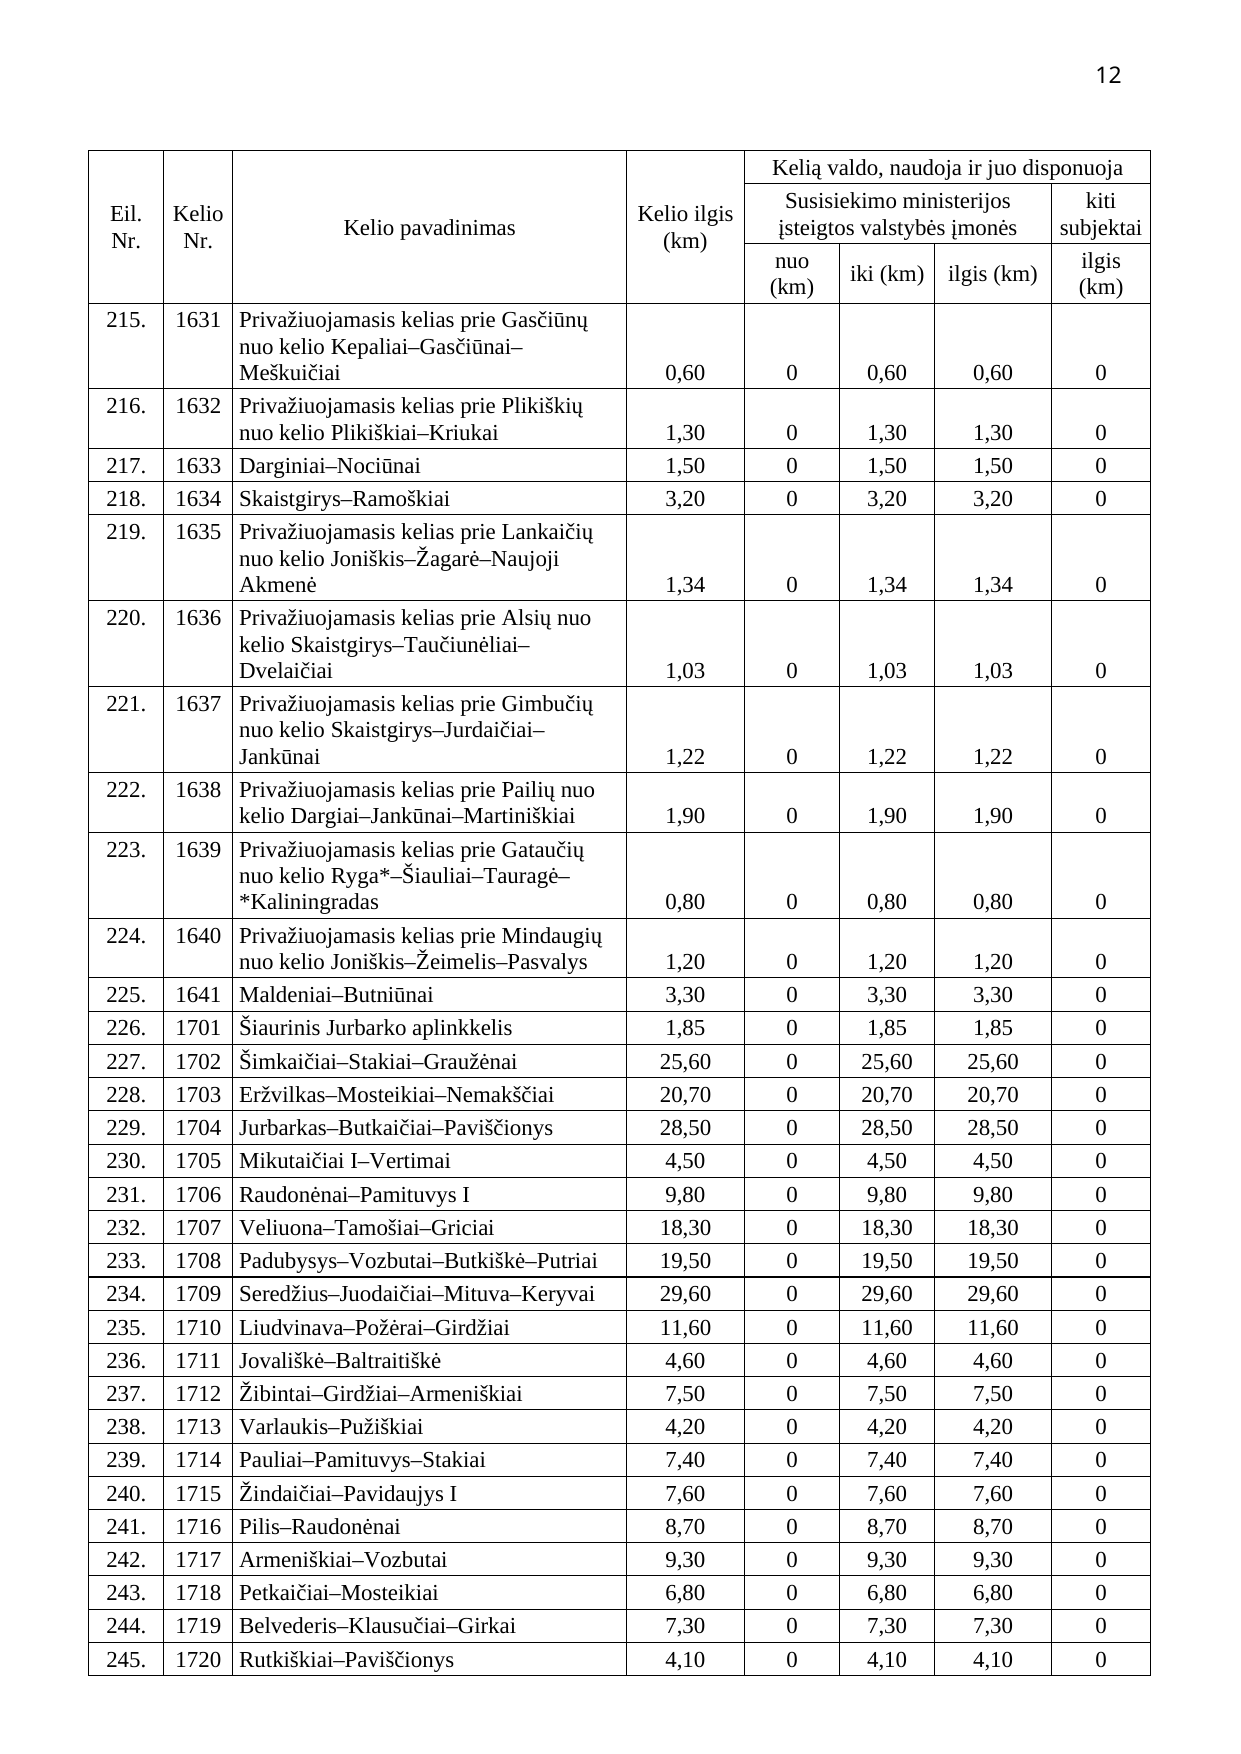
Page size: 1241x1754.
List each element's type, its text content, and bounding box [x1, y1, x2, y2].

table_cell 25,60 [935, 1045, 1051, 1077]
table_cell 9,30 [840, 1543, 934, 1575]
table_cell 3,30 [935, 978, 1051, 1011]
table_header Kelio pavadinimas [233, 151, 626, 302]
table_header Eil. Nr. [89, 151, 163, 302]
table_cell 1,50 [627, 449, 744, 481]
table_cell 231. [89, 1178, 163, 1210]
table_cell 1,34 [627, 515, 744, 600]
table_cell 0 [1052, 1244, 1150, 1276]
table_cell 216. [89, 389, 163, 448]
table_cell Jurbarkas–Butkaičiai–Paviščionys [233, 1111, 626, 1143]
table_cell 1635 [164, 515, 232, 600]
table_cell 1,03 [627, 601, 744, 686]
table_cell 1710 [164, 1311, 232, 1343]
table_cell 0 [1052, 389, 1150, 448]
table_cell 0 [745, 1510, 839, 1542]
table_cell 0 [1052, 1477, 1150, 1509]
table_cell 4,20 [840, 1410, 934, 1442]
table_cell 0 [1052, 515, 1150, 600]
table_cell Eržvilkas–Mosteikiai–Nemakščiai [233, 1078, 626, 1110]
table_cell 230. [89, 1145, 163, 1177]
table_cell 1,34 [840, 515, 934, 600]
table_cell 242. [89, 1543, 163, 1575]
table_cell 1,03 [840, 601, 934, 686]
table_cell Susisiekimo ministerijos įsteigtos valstybės įmonės [745, 184, 1051, 243]
table_cell 0 [745, 515, 839, 600]
table_cell 0 [1052, 978, 1150, 1011]
table_cell 0 [745, 1477, 839, 1509]
table_cell Petkaičiai–Mosteikiai [233, 1576, 626, 1609]
table_cell 217. [89, 449, 163, 481]
table_cell 9,80 [840, 1178, 934, 1210]
table_cell 1,50 [935, 449, 1051, 481]
table_cell 6,80 [627, 1576, 744, 1609]
table_cell 18,30 [935, 1211, 1051, 1243]
table_cell 6,80 [935, 1576, 1051, 1609]
table_cell 9,30 [627, 1543, 744, 1575]
table_cell 7,60 [627, 1477, 744, 1509]
table_cell 224. [89, 919, 163, 977]
table_cell Privažiuojamasis kelias prie Pailių nuo kelio Dargiai–Jankūnai–Martiniškiai [233, 773, 626, 832]
table_cell 28,50 [935, 1111, 1051, 1143]
table_cell 11,60 [627, 1311, 744, 1343]
table_cell 7,40 [935, 1444, 1051, 1476]
table_cell 4,10 [840, 1643, 934, 1675]
table_cell 18,30 [627, 1211, 744, 1243]
table_cell 0 [1052, 601, 1150, 686]
table_cell 25,60 [840, 1045, 934, 1077]
table_cell 0 [745, 919, 839, 977]
table_cell 232. [89, 1211, 163, 1243]
table_cell 28,50 [627, 1111, 744, 1143]
table_cell 241. [89, 1510, 163, 1542]
table_cell Mikutaičiai I–Vertimai [233, 1145, 626, 1177]
table_cell 0,80 [935, 833, 1051, 918]
table_cell 0 [1052, 1377, 1150, 1409]
table_cell Belvederis–Klausučiai–Girkai [233, 1610, 626, 1642]
table_cell 0 [1052, 304, 1150, 388]
table_cell 4,10 [935, 1643, 1051, 1675]
table_cell 7,40 [840, 1444, 934, 1476]
table_cell 6,80 [840, 1576, 934, 1609]
table_cell 7,40 [627, 1444, 744, 1476]
table_cell 1715 [164, 1477, 232, 1509]
table_cell 4,20 [627, 1410, 744, 1442]
table_cell 1702 [164, 1045, 232, 1077]
table_cell 220. [89, 601, 163, 686]
table_cell 4,10 [627, 1643, 744, 1675]
table_cell 0 [745, 1211, 839, 1243]
table_cell 1640 [164, 919, 232, 977]
table_cell 1639 [164, 833, 232, 918]
table_cell 0 [1052, 1078, 1150, 1110]
table_cell Skaistgirys–Ramoškiai [233, 482, 626, 514]
table_cell 1718 [164, 1576, 232, 1609]
table_cell 1631 [164, 304, 232, 388]
table_cell 29,60 [627, 1278, 744, 1309]
table_cell 239. [89, 1444, 163, 1476]
table_cell 1,03 [935, 601, 1051, 686]
table_cell 0 [745, 482, 839, 514]
table_cell 1,20 [935, 919, 1051, 977]
table_cell 1,20 [840, 919, 934, 977]
table_cell 1720 [164, 1643, 232, 1675]
table_cell 0 [1052, 1344, 1150, 1376]
table_cell 0 [1052, 1576, 1150, 1609]
table_cell Privažiuojamasis kelias prie Plikiškių nuo kelio Plikiškiai–Kriukai [233, 389, 626, 448]
table_cell Privažiuojamasis kelias prie Gasčiūnų nuo kelio Kepaliai–Gasčiūnai–Meškuičiai [233, 304, 626, 388]
table_cell 7,50 [627, 1377, 744, 1409]
table_cell 0 [745, 1045, 839, 1077]
table_cell 222. [89, 773, 163, 832]
table_cell 234. [89, 1278, 163, 1309]
table_cell 229. [89, 1111, 163, 1143]
table_cell 243. [89, 1576, 163, 1609]
table_cell 223. [89, 833, 163, 918]
table_cell ilgis (km) [1052, 244, 1150, 302]
table_cell 1716 [164, 1510, 232, 1542]
table_cell 1,90 [840, 773, 934, 832]
table_cell 8,70 [935, 1510, 1051, 1542]
table_cell 0 [745, 1145, 839, 1177]
table_cell 19,50 [627, 1244, 744, 1276]
table_cell Pilis–Raudonėnai [233, 1510, 626, 1542]
table_cell 0 [1052, 773, 1150, 832]
table_cell 4,60 [840, 1344, 934, 1376]
table_cell Privažiuojamasis kelias prie Gimbučių nuo kelio Skaistgirys–Jurdaičiai–Jankūnai [233, 687, 626, 772]
table_cell 227. [89, 1045, 163, 1077]
table_cell 1,22 [627, 687, 744, 772]
table_cell 0 [1052, 1311, 1150, 1343]
table_cell Privažiuojamasis kelias prie Lankaičių nuo kelio Joniškis–Žagarė–Naujoji Akmenė [233, 515, 626, 600]
table_cell 11,60 [840, 1311, 934, 1343]
table_cell 7,30 [840, 1610, 934, 1642]
table_header Kelio ilgis (km) [627, 151, 744, 302]
table_cell 1637 [164, 687, 232, 772]
table_cell 0 [1052, 1643, 1150, 1675]
table_cell 8,70 [627, 1510, 744, 1542]
table_cell 0 [745, 687, 839, 772]
table_cell 1632 [164, 389, 232, 448]
table_cell 20,70 [840, 1078, 934, 1110]
table_cell 0 [1052, 1410, 1150, 1442]
table_cell 28,50 [840, 1111, 934, 1143]
table_cell Jovališkė–Baltraitiškė [233, 1344, 626, 1376]
table_cell 1,85 [627, 1012, 744, 1044]
table_cell 7,60 [840, 1477, 934, 1509]
table_cell 7,50 [840, 1377, 934, 1409]
table_cell 3,30 [627, 978, 744, 1011]
table_cell Varlaukis–Pužiškiai [233, 1410, 626, 1442]
table_cell Rutkiškiai–Paviščionys [233, 1643, 626, 1675]
table_cell 0 [1052, 1045, 1150, 1077]
table_cell ilgis (km) [935, 244, 1051, 302]
table_cell 1641 [164, 978, 232, 1011]
table_cell 215. [89, 304, 163, 388]
table_cell 1,50 [840, 449, 934, 481]
table_cell 4,20 [935, 1410, 1051, 1442]
table_cell 1,90 [627, 773, 744, 832]
table_cell 1,30 [840, 389, 934, 448]
table_cell 0 [1052, 1610, 1150, 1642]
table_cell 0 [1052, 449, 1150, 481]
table_cell 0 [745, 833, 839, 918]
table_cell 0 [745, 1576, 839, 1609]
table_cell 1713 [164, 1410, 232, 1442]
table_cell 0 [1052, 1510, 1150, 1542]
table_cell 221. [89, 687, 163, 772]
table_cell 0,80 [840, 833, 934, 918]
table_cell 244. [89, 1610, 163, 1642]
table_cell 4,50 [627, 1145, 744, 1177]
table_cell 29,60 [935, 1278, 1051, 1309]
table_cell 0 [1052, 1444, 1150, 1476]
table_cell 20,70 [627, 1078, 744, 1110]
table_cell Privažiuojamasis kelias prie Gataučių nuo kelio Ryga*–Šiauliai–Tauragė– *Kaliningradas [233, 833, 626, 918]
table_cell 226. [89, 1012, 163, 1044]
table_cell 0 [1052, 687, 1150, 772]
table_cell 0 [745, 1111, 839, 1143]
table_cell 4,50 [935, 1145, 1051, 1177]
table_cell 0 [745, 304, 839, 388]
table_cell Armeniškiai–Vozbutai [233, 1543, 626, 1575]
table_header Kelią valdo, naudoja ir juo disponuoja [745, 151, 1150, 183]
table_cell 1704 [164, 1111, 232, 1143]
table_cell 0 [745, 1311, 839, 1343]
table_cell 0 [1052, 919, 1150, 977]
table_cell 0 [1052, 833, 1150, 918]
table_cell 18,30 [840, 1211, 934, 1243]
table_cell 0 [745, 1344, 839, 1376]
table_cell 0 [745, 773, 839, 832]
table_cell 11,60 [935, 1311, 1051, 1343]
table_cell 1,30 [627, 389, 744, 448]
table_cell 0,60 [840, 304, 934, 388]
table_cell 0 [1052, 1543, 1150, 1575]
table_cell 1,22 [935, 687, 1051, 772]
table_cell Maldeniai–Butniūnai [233, 978, 626, 1011]
table_cell 1634 [164, 482, 232, 514]
table_cell 7,50 [935, 1377, 1051, 1409]
table_cell 0 [745, 978, 839, 1011]
table_cell 1711 [164, 1344, 232, 1376]
table_cell Privažiuojamasis kelias prie Mindaugių nuo kelio Joniškis–Žeimelis–Pasvalys [233, 919, 626, 977]
table_cell Šiaurinis Jurbarko aplinkkelis [233, 1012, 626, 1044]
table_cell 0 [1052, 1012, 1150, 1044]
table_cell 3,20 [627, 482, 744, 514]
table_cell 1712 [164, 1377, 232, 1409]
table_cell Šimkaičiai–Stakiai–Graužėnai [233, 1045, 626, 1077]
table_cell 238. [89, 1410, 163, 1442]
table_cell 0 [1052, 482, 1150, 514]
table_cell 236. [89, 1344, 163, 1376]
table_cell Seredžius–Juodaičiai–Mituva–Keryvai [233, 1278, 626, 1309]
table_cell Veliuona–Tamošiai–Griciai [233, 1211, 626, 1243]
table_cell 1709 [164, 1278, 232, 1309]
table_cell 0,80 [627, 833, 744, 918]
table_cell 1,85 [935, 1012, 1051, 1044]
table_cell 20,70 [935, 1078, 1051, 1110]
table_cell kiti subjektai [1052, 184, 1150, 243]
table_cell 225. [89, 978, 163, 1011]
table_cell nuo (km) [745, 244, 839, 302]
table_cell 0 [745, 1178, 839, 1210]
table_cell 4,60 [935, 1344, 1051, 1376]
table_cell 4,60 [627, 1344, 744, 1376]
table_cell 0 [745, 1610, 839, 1642]
table_cell 219. [89, 515, 163, 600]
table_cell 0 [745, 1278, 839, 1309]
table_cell 1714 [164, 1444, 232, 1476]
table_cell 1706 [164, 1178, 232, 1210]
table_cell 1708 [164, 1244, 232, 1276]
table_header Kelio Nr. [164, 151, 232, 302]
table_cell 7,60 [935, 1477, 1051, 1509]
table_cell 233. [89, 1244, 163, 1276]
table_cell 0 [745, 1410, 839, 1442]
table_cell 3,30 [840, 978, 934, 1011]
table_cell 0 [745, 601, 839, 686]
table_cell 0 [1052, 1178, 1150, 1210]
table_cell 3,20 [840, 482, 934, 514]
table_cell Žibintai–Girdžiai–Armeniškiai [233, 1377, 626, 1409]
table_cell 25,60 [627, 1045, 744, 1077]
table_cell 1636 [164, 601, 232, 686]
table_cell 1,90 [935, 773, 1051, 832]
table_cell Raudonėnai–Pamituvys I [233, 1178, 626, 1210]
table_cell 245. [89, 1643, 163, 1675]
table_cell 1707 [164, 1211, 232, 1243]
table_cell 0 [745, 1377, 839, 1409]
table_cell 0 [745, 1078, 839, 1110]
table_cell 1,85 [840, 1012, 934, 1044]
table_cell 240. [89, 1477, 163, 1509]
table_cell 1703 [164, 1078, 232, 1110]
table_cell 0 [745, 389, 839, 448]
table_cell 0 [745, 1012, 839, 1044]
table_cell 1633 [164, 449, 232, 481]
table_cell 29,60 [840, 1278, 934, 1309]
table_cell 1638 [164, 773, 232, 832]
table_cell 7,30 [935, 1610, 1051, 1642]
table_cell Pauliai–Pamituvys–Stakiai [233, 1444, 626, 1476]
table_cell 0 [1052, 1278, 1150, 1309]
table_cell 237. [89, 1377, 163, 1409]
table_cell 0,60 [935, 304, 1051, 388]
table_cell 0,60 [627, 304, 744, 388]
table_cell 1,30 [935, 389, 1051, 448]
table_cell 1717 [164, 1543, 232, 1575]
table_cell Privažiuojamasis kelias prie Alsių nuo kelio Skaistgirys–Taučiunėliai–Dvelaičiai [233, 601, 626, 686]
table_cell 19,50 [840, 1244, 934, 1276]
table_cell 19,50 [935, 1244, 1051, 1276]
table_cell Darginiai–Nociūnai [233, 449, 626, 481]
table_cell 3,20 [935, 482, 1051, 514]
table_cell 1,20 [627, 919, 744, 977]
table_cell 9,80 [627, 1178, 744, 1210]
table_cell 7,30 [627, 1610, 744, 1642]
table_cell 0 [745, 449, 839, 481]
table_cell Žindaičiai–Pavidaujys I [233, 1477, 626, 1509]
table_cell 4,50 [840, 1145, 934, 1177]
table_cell 9,80 [935, 1178, 1051, 1210]
table_cell 0 [1052, 1145, 1150, 1177]
table_cell 0 [745, 1444, 839, 1476]
table_cell 9,30 [935, 1543, 1051, 1575]
table_cell 0 [745, 1643, 839, 1675]
table_cell iki (km) [840, 244, 934, 302]
table_cell 1705 [164, 1145, 232, 1177]
table_cell 0 [1052, 1111, 1150, 1143]
table_cell 0 [1052, 1211, 1150, 1243]
table_cell 1719 [164, 1610, 232, 1642]
table_cell 1,34 [935, 515, 1051, 600]
table_cell 0 [745, 1244, 839, 1276]
table_cell 1701 [164, 1012, 232, 1044]
table_cell 8,70 [840, 1510, 934, 1542]
table_cell 228. [89, 1078, 163, 1110]
table_cell 235. [89, 1311, 163, 1343]
table_cell Padubysys–Vozbutai–Butkiškė–Putriai [233, 1244, 626, 1276]
table_cell Liudvinava–Požėrai–Girdžiai [233, 1311, 626, 1343]
table_cell 218. [89, 482, 163, 514]
table_cell 1,22 [840, 687, 934, 772]
table_cell 0 [745, 1543, 839, 1575]
